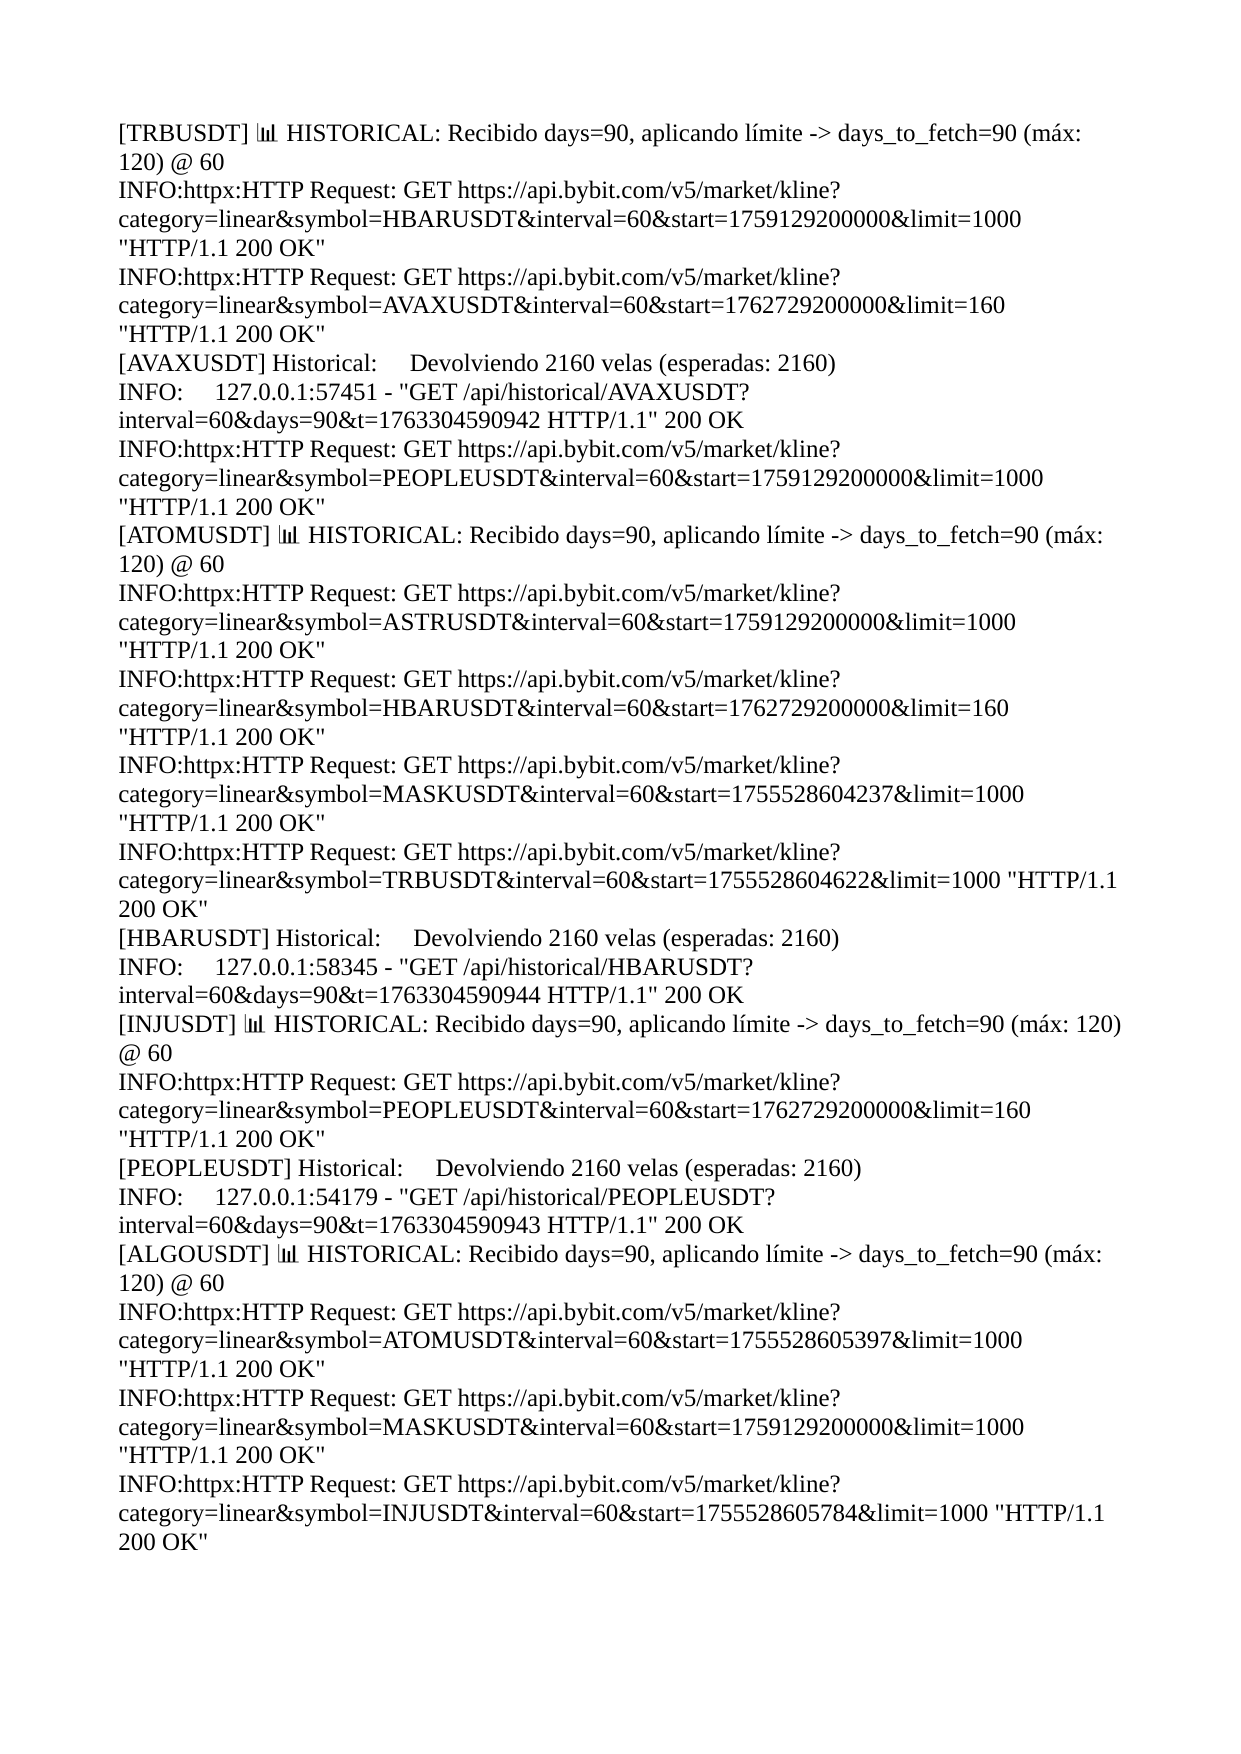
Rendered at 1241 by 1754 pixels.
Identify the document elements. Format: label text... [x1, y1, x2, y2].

text INFO:httpx:HTTP Request: GET https://api.bybit.com/v5/market/kline?category=linear&symbol=ASTRUSDT&interval=60&start=1759129200000&limit=1000 "HTTP/1.1 200 OK" [118, 578, 1122, 664]
text [PEOPLEUSDT] Historical: ✅ Devolviendo 2160 velas (esperadas: 2160) [118, 1153, 1122, 1182]
text INFO:httpx:HTTP Request: GET https://api.bybit.com/v5/market/kline?category=linear&symbol=MASKUSDT&interval=60&start=1755528604237&limit=1000 "HTTP/1.1 200 OK" [118, 751, 1122, 837]
text [TRBUSDT] 📊 HISTORICAL: Recibido days=90, aplicando límite -> days_to_fetch=90 (máx: 120) @ 60 [118, 118, 1122, 176]
text INFO:httpx:HTTP Request: GET https://api.bybit.com/v5/market/kline?category=linear&symbol=PEOPLEUSDT&interval=60&start=1759129200000&limit=1000 "HTTP/1.1 200 OK" [118, 434, 1122, 521]
text INFO:httpx:HTTP Request: GET https://api.bybit.com/v5/market/kline?category=linear&symbol=HBARUSDT&interval=60&start=1759129200000&limit=1000 "HTTP/1.1 200 OK" [118, 176, 1122, 262]
text [HBARUSDT] Historical: ✅ Devolviendo 2160 velas (esperadas: 2160) [118, 923, 1122, 952]
text INFO:httpx:HTTP Request: GET https://api.bybit.com/v5/market/kline?category=linear&symbol=PEOPLEUSDT&interval=60&start=1762729200000&limit=160 "HTTP/1.1 200 OK" [118, 1067, 1122, 1153]
text INFO:httpx:HTTP Request: GET https://api.bybit.com/v5/market/kline?category=linear&symbol=AVAXUSDT&interval=60&start=1762729200000&limit=160 "HTTP/1.1 200 OK" [118, 262, 1122, 348]
text INFO: 127.0.0.1:58345 - "GET /api/historical/HBARUSDT?interval=60&days=90&t=1763304590944 HTTP/1.1" 200 OK [118, 952, 1122, 1009]
text INFO: 127.0.0.1:57451 - "GET /api/historical/AVAXUSDT?interval=60&days=90&t=1763304590942 HTTP/1.1" 200 OK [118, 377, 1122, 434]
text INFO:httpx:HTTP Request: GET https://api.bybit.com/v5/market/kline?category=linear&symbol=INJUSDT&interval=60&start=1755528605784&limit=1000 "HTTP/1.1 200 OK" [118, 1469, 1122, 1556]
text INFO:httpx:HTTP Request: GET https://api.bybit.com/v5/market/kline?category=linear&symbol=ATOMUSDT&interval=60&start=1755528605397&limit=1000 "HTTP/1.1 200 OK" [118, 1297, 1122, 1383]
text [AVAXUSDT] Historical: ✅ Devolviendo 2160 velas (esperadas: 2160) [118, 348, 1122, 377]
text INFO: 127.0.0.1:54179 - "GET /api/historical/PEOPLEUSDT?interval=60&days=90&t=1763304590943 HTTP/1.1" 200 OK [118, 1182, 1122, 1239]
text [ALGOUSDT] 📊 HISTORICAL: Recibido days=90, aplicando límite -> days_to_fetch=90 (máx: 120) @ 60 [118, 1239, 1122, 1297]
text [INJUSDT] 📊 HISTORICAL: Recibido days=90, aplicando límite -> days_to_fetch=90 (máx: 120) @ 60 [118, 1009, 1122, 1067]
text INFO:httpx:HTTP Request: GET https://api.bybit.com/v5/market/kline?category=linear&symbol=TRBUSDT&interval=60&start=1755528604622&limit=1000 "HTTP/1.1 200 OK" [118, 837, 1122, 923]
text INFO:httpx:HTTP Request: GET https://api.bybit.com/v5/market/kline?category=linear&symbol=MASKUSDT&interval=60&start=1759129200000&limit=1000 "HTTP/1.1 200 OK" [118, 1383, 1122, 1469]
text INFO:httpx:HTTP Request: GET https://api.bybit.com/v5/market/kline?category=linear&symbol=HBARUSDT&interval=60&start=1762729200000&limit=160 "HTTP/1.1 200 OK" [118, 664, 1122, 751]
text [ATOMUSDT] 📊 HISTORICAL: Recibido days=90, aplicando límite -> days_to_fetch=90 (máx: 120) @ 60 [118, 521, 1122, 578]
